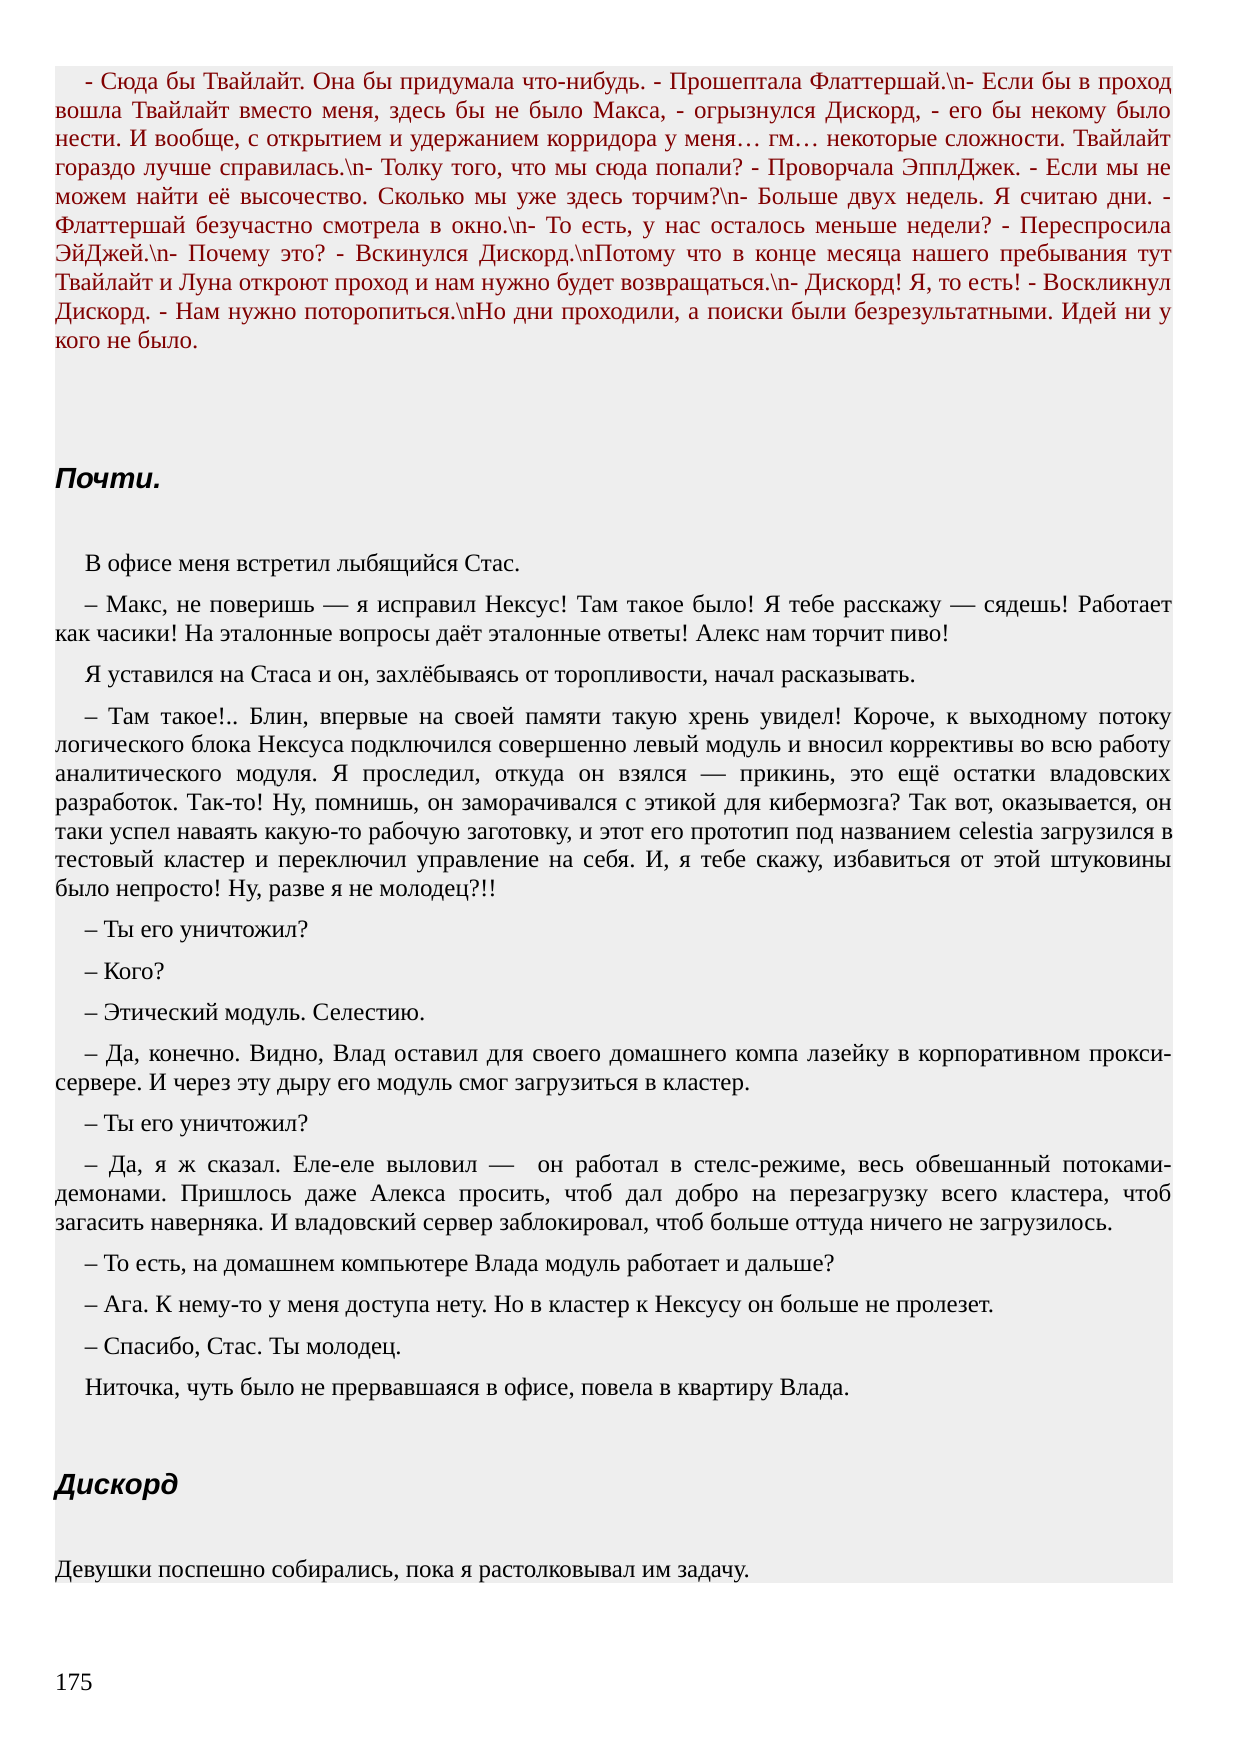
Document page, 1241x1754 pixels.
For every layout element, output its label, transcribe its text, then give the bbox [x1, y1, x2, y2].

text – Спасибо, Стас. Ты молодец. [55, 1331, 1173, 1359]
text В офисе меня встретил лыбящийся Стас. [55, 548, 1173, 577]
text – Ты его уничтожил? [55, 1108, 1173, 1137]
text Девушки поспешно собирались, пока я растолковывал им задачу. [55, 1554, 1173, 1583]
text – Да, я ж сказал. Еле-еле выловил — он работал в стелс-режиме, весь обвешанный потоками-демонами. Пришлось даже Алекса просить, чтоб дал добро на перезагрузку всего кластера, чтоб загасить наверняка. И владовский сервер заблокировал, чтоб больше оттуда ничего не загрузилось. [55, 1149, 1173, 1236]
text – То есть, на домашнем компьютере Влада модуль работает и дальше? [55, 1248, 1173, 1277]
text - Сюда бы Твайлайт. Она бы придумала что-нибудь. - Прошептала Флаттершай.\n- Если бы в проход вошла Твайлайт вместо меня, здесь бы не было Макса, - огрызнулся Дискорд, - его бы некому было нести. И вообще, с открытием и удержанием корридора у меня… гм… некоторые сложности. Твайлайт гораздо лучше справилась.\n- Толку того, что мы сюда попали? - Проворчала ЭпплДжек. - Если мы не можем найти её высочество. Сколько мы уже здесь торчим?\n- Больше двух недель. Я считаю дни. - Флаттершай безучастно смотрела в окно.\n- То есть, у нас осталось меньше недели? - Переспросила ЭйДжей.\n- Почему это? - Вскинулся Дискорд.\nПотому что в конце месяца нашего пребывания тут Твайлайт и Луна откроют проход и нам нужно будет возвращаться.\n- Дискорд! Я, то есть! - Воскликнул Дискорд. - Нам нужно поторопиться.\nНо дни проходили, а поиски были безрезультатными. Идей ни у кого не было. [55, 66, 1173, 353]
text – Этический модуль. Селестию. [55, 997, 1173, 1026]
text Я уставился на Стаса и он, захлёбываясь от торопливости, начал расказывать. [55, 659, 1173, 688]
text – Кого? [55, 956, 1173, 984]
text – Ага. К нему-то у меня доступа нету. Но в кластер к Нексусу он больше не пролезет. [55, 1289, 1173, 1318]
text Ниточка, чуть было не прервавшаяся в офисе, повела в квартиру Влада. [55, 1372, 1173, 1401]
text – Ты его уничтожил? [55, 914, 1173, 943]
text – Да, конечно. Видно, Влад оставил для своего домашнего компа лазейку в корпоративном прокси-сервере. И через эту дыру его модуль смог загрузиться в кластер. [55, 1038, 1173, 1096]
text – Там такое!.. Блин, впервые на своей памяти такую хрень увидел! Короче, к выходному потоку логического блока Нексуса подключился совершенно левый модуль и вносил коррективы во всю работу аналитического модуля. Я проследил, откуда он взялся — прикинь, это ещё остатки владовских разработок. Так-то! Ну, помнишь, он заморачивался с этикой для кибермозга? Так вот, оказывается, он таки успел наваять какую-то рабочую заготовку, и этот его прототип под названием celestia загрузился в тестовый кластер и переключил управление на себя. И, я тебе скажу, избавиться от этой штуковины было непросто! Ну, разве я не молодец?!! [55, 701, 1173, 902]
subtitle Дискорд [55, 1467, 1173, 1501]
text – Макс, не поверишь — я исправил Нексус! Там такое было! Я тебе расскажу — сядешь! Работает как часики! На эталонные вопросы даёт эталонные ответы! Алекс нам торчит пиво! [55, 589, 1173, 647]
subtitle Почти. [55, 461, 1173, 494]
